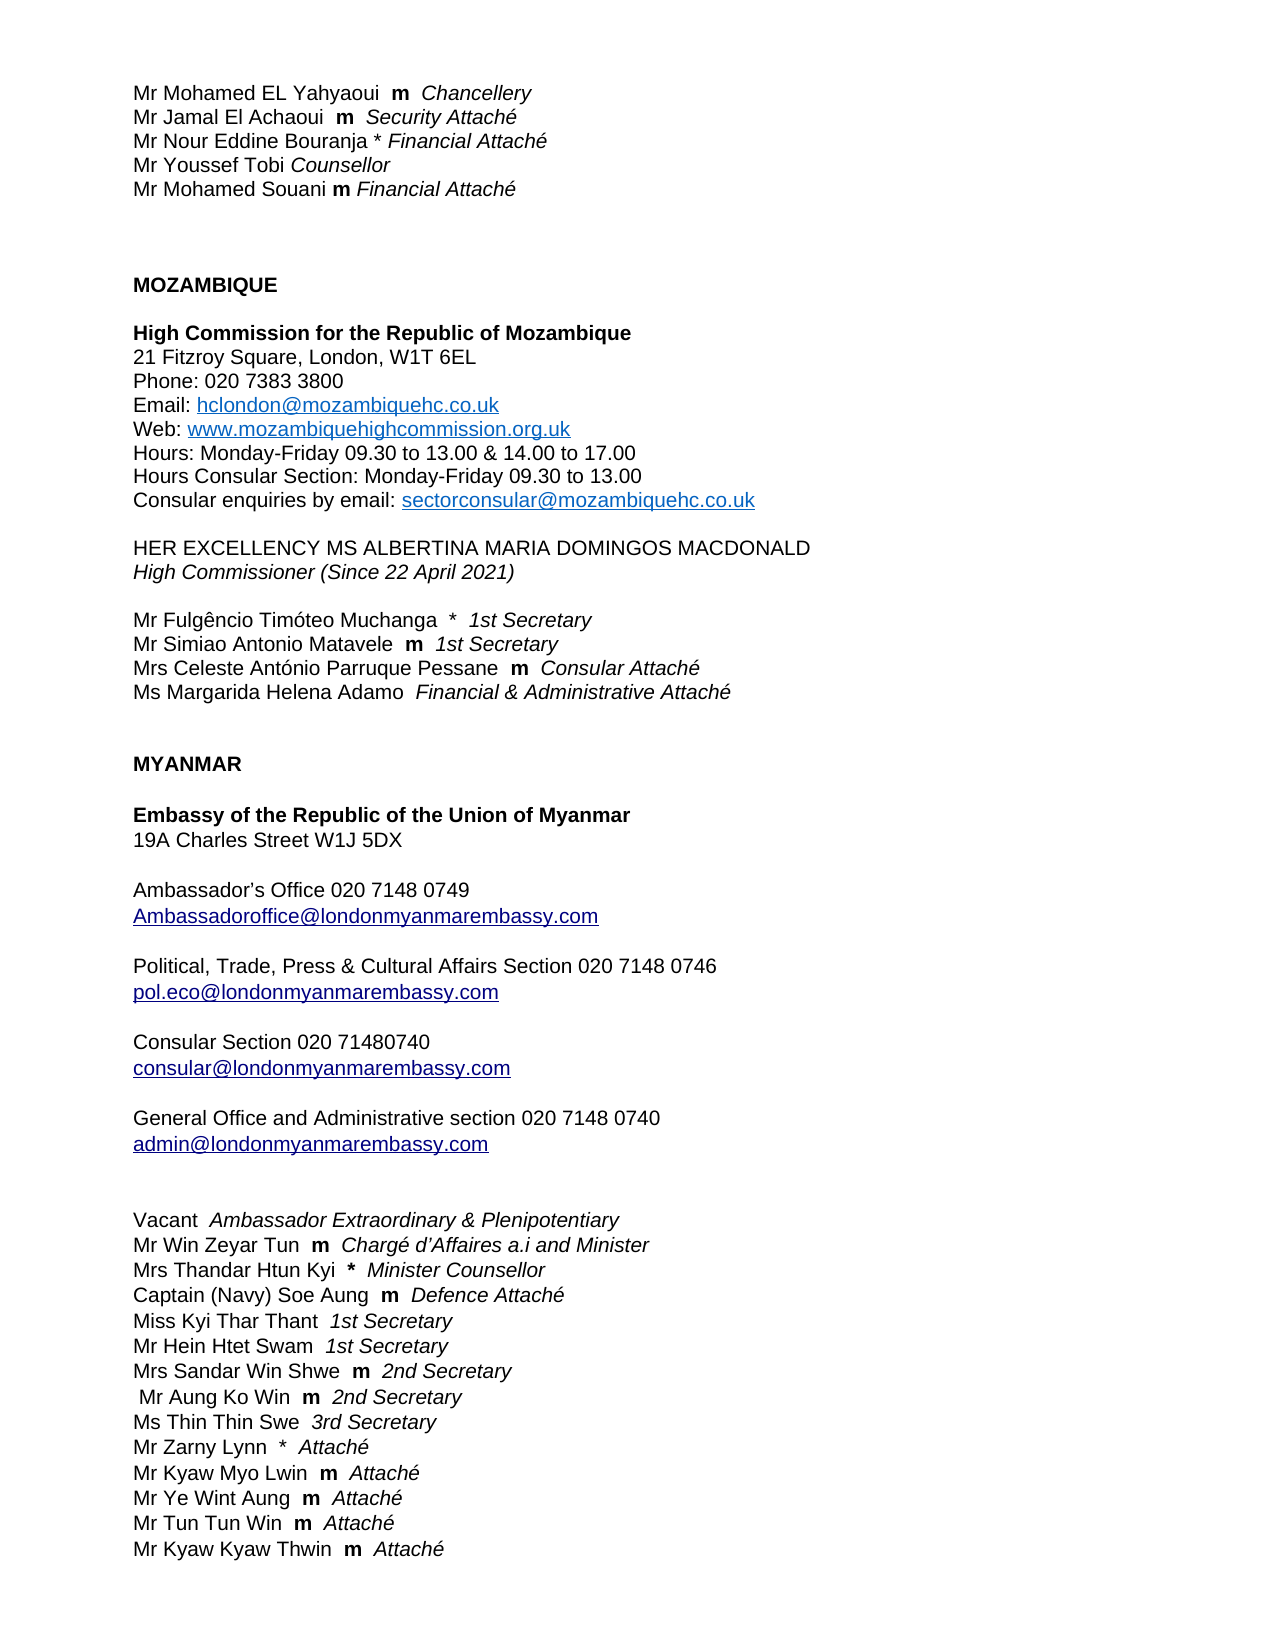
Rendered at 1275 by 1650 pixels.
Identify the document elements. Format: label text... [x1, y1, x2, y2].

text Mr Mohamed Souani m Financial Attaché [133, 177, 1181, 201]
text Political, Trade, Press & Cultural Affairs Section 020 7148 0746 [133, 954, 1181, 978]
text Mr Kyaw Myo Lwin m Attaché [133, 1461, 1181, 1484]
text Mr Tun Tun Win m Attaché [133, 1511, 1181, 1535]
text Mr Simiao Antonio Matavele m 1st Secretary [133, 632, 1181, 656]
text Mr Ye Wint Aung m Attaché [133, 1486, 1181, 1510]
text admin@londonmyanmarembassy.com [133, 1131, 1181, 1155]
text Captain (Navy) Soe Aung m Defence Attaché [133, 1283, 1181, 1307]
text Consular Section 020 71480740 [133, 1030, 1181, 1054]
text 19A Charles Street W1J 5DX [133, 828, 1181, 852]
text High Commission for the Republic of Mozambique [133, 321, 1181, 344]
text Ambassador’s Office 020 7148 0749 [133, 878, 1181, 902]
text Vacant Ambassador Extraordinary & Plenipotentiary [133, 1207, 1181, 1231]
text Mr Youssef Tobi Counsellor [133, 153, 1181, 177]
text Mr Kyaw Kyaw Thwin m Attaché [133, 1536, 1181, 1560]
text Mr Nour Eddine Bouranja * Financial Attaché [133, 129, 1181, 153]
text Mr Mohamed EL Yahyaoui m Chancellery Mr Jamal El Achaoui m Security Attaché [133, 81, 1181, 129]
text Mr Aung Ko Win m 2nd Secretary [133, 1384, 1181, 1408]
text Hours: Monday-Friday 09.30 to 13.00 & 14.00 to 17.00 [133, 440, 1181, 464]
text Mrs Thandar Htun Kyi * Minister Counsellor [133, 1258, 1181, 1282]
text Phone: 020 7383 3800 [133, 368, 1181, 392]
text consular@londonmyanmarembassy.com [133, 1056, 1181, 1079]
text Mr Hein Htet Swam 1st Secretary [133, 1334, 1181, 1358]
text Ambassadoroffice@londonmyanmarembassy.com [133, 904, 1181, 928]
text Mr Fulgêncio Timóteo Muchanga * 1st Secretary [133, 608, 1181, 632]
text Mr Win Zeyar Tun m Chargé d’Affaires a.i and Minister [133, 1233, 1181, 1257]
text MOZAMBIQUE [133, 273, 1181, 297]
text Miss Kyi Thar Thant 1st Secretary [133, 1309, 1181, 1333]
text Mrs Sandar Win Shwe m 2nd Secretary [133, 1359, 1181, 1383]
text Consular enquiries by email: sectorconsular@mozambiquehc.co.uk [133, 488, 1181, 512]
text Embassy of the Republic of the Union of Myanmar [133, 802, 1181, 826]
text Email: hclondon@mozambiquehc.co.uk [133, 392, 1181, 416]
text Mrs Celeste António Parruque Pessane m Consular Attaché [133, 656, 1181, 680]
text Ms Thin Thin Swe 3rd Secretary [133, 1410, 1181, 1434]
text Ms Margarida Helena Adamo Financial & Administrative Attaché [133, 680, 1181, 704]
text Hours Consular Section: Monday-Friday 09.30 to 13.00 [133, 464, 1181, 488]
text HER EXCELLENCY MS ALBERTINA MARIA DOMINGOS MACDONALD [133, 536, 1181, 560]
text Web: www.mozambiquehighcommission.org.uk [133, 416, 1181, 440]
text MYANMAR [133, 752, 1181, 776]
text Mr Zarny Lynn * Attaché [133, 1435, 1181, 1459]
text High Commissioner (Since 22 April 2021) [133, 560, 1181, 584]
text pol.eco@londonmyanmarembassy.com [133, 979, 1181, 1003]
text General Office and Administrative section 020 7148 0740 [133, 1106, 1181, 1130]
text 21 Fitzroy Square, London, W1T 6EL [133, 344, 1181, 368]
